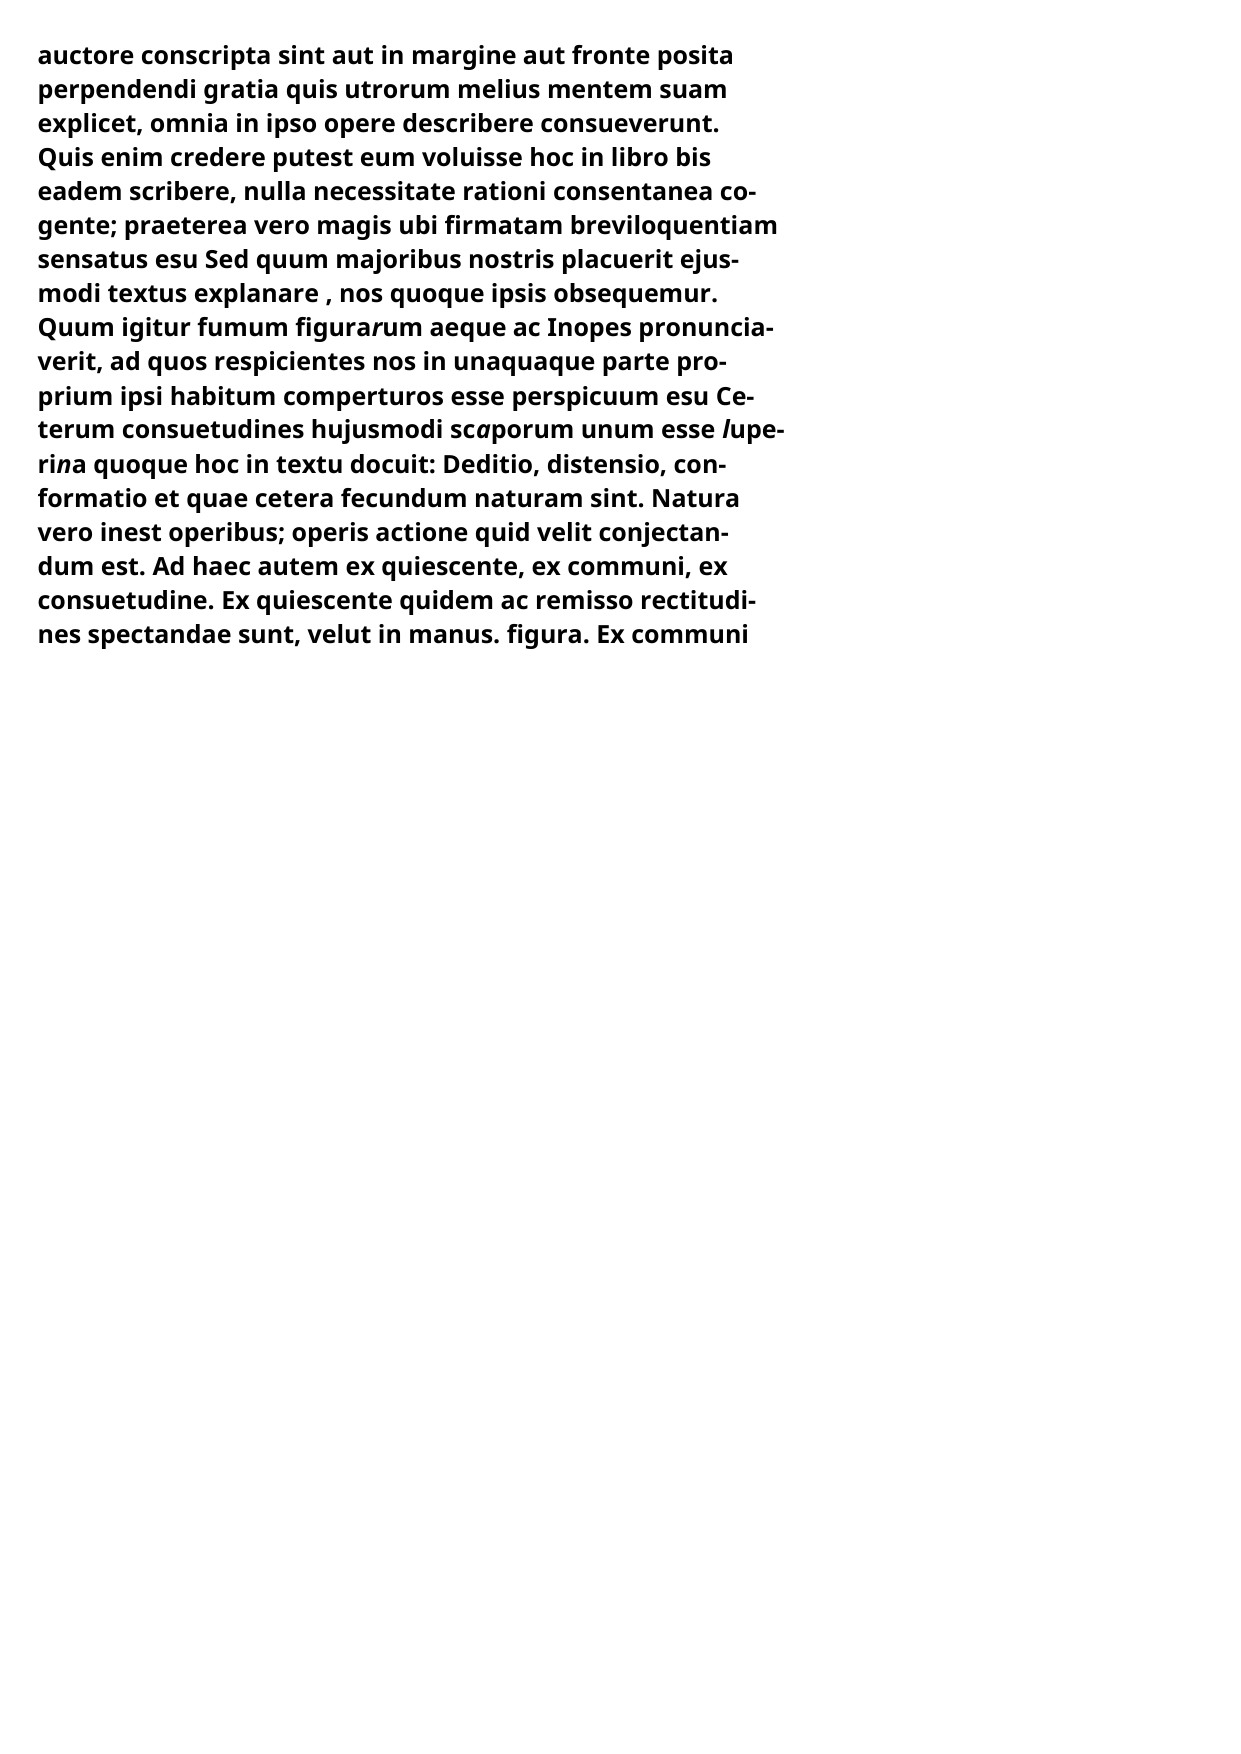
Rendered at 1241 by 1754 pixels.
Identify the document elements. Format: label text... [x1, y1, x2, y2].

text auctore conscripta sint aut in margine aut fronte posita perpendendi gratia quis utrorum melius mentem suam explicet, omnia in ipso opere describere consueverunt. Quis enim credere putest eum voluisse hoc in libro bis eadem scribere, nulla necessitate rationi consentanea co- gente; praeterea vero magis ubi firmatam breviloquentiam sensatus esu Sed quum majoribus nostris placuerit ejus- modi textus explanare , nos quoque ipsis obsequemur. Quum igitur fumum figurarum aeque ac Inopes pronuncia- verit, ad quos respicientes nos in unaquaque parte pro- prium ipsi habitum comperturos esse perspicuum esu Ce- terum consuetudines hujusmodi scaporum unum esse lupe- rina quoque hoc in textu docuit: Deditio, distensio, con- formatio et quae cetera fecundum naturam sint. Natura vero inest operibus; operis actione quid velit conjectan- dum est. Ad haec autem ex quiescente, ex communi, ex consuetudine. Ex quiescente quidem ac remisso rectitudi- nes spectandae sunt, velut in manus. figura. Ex communi [37, 37, 1203, 651]
